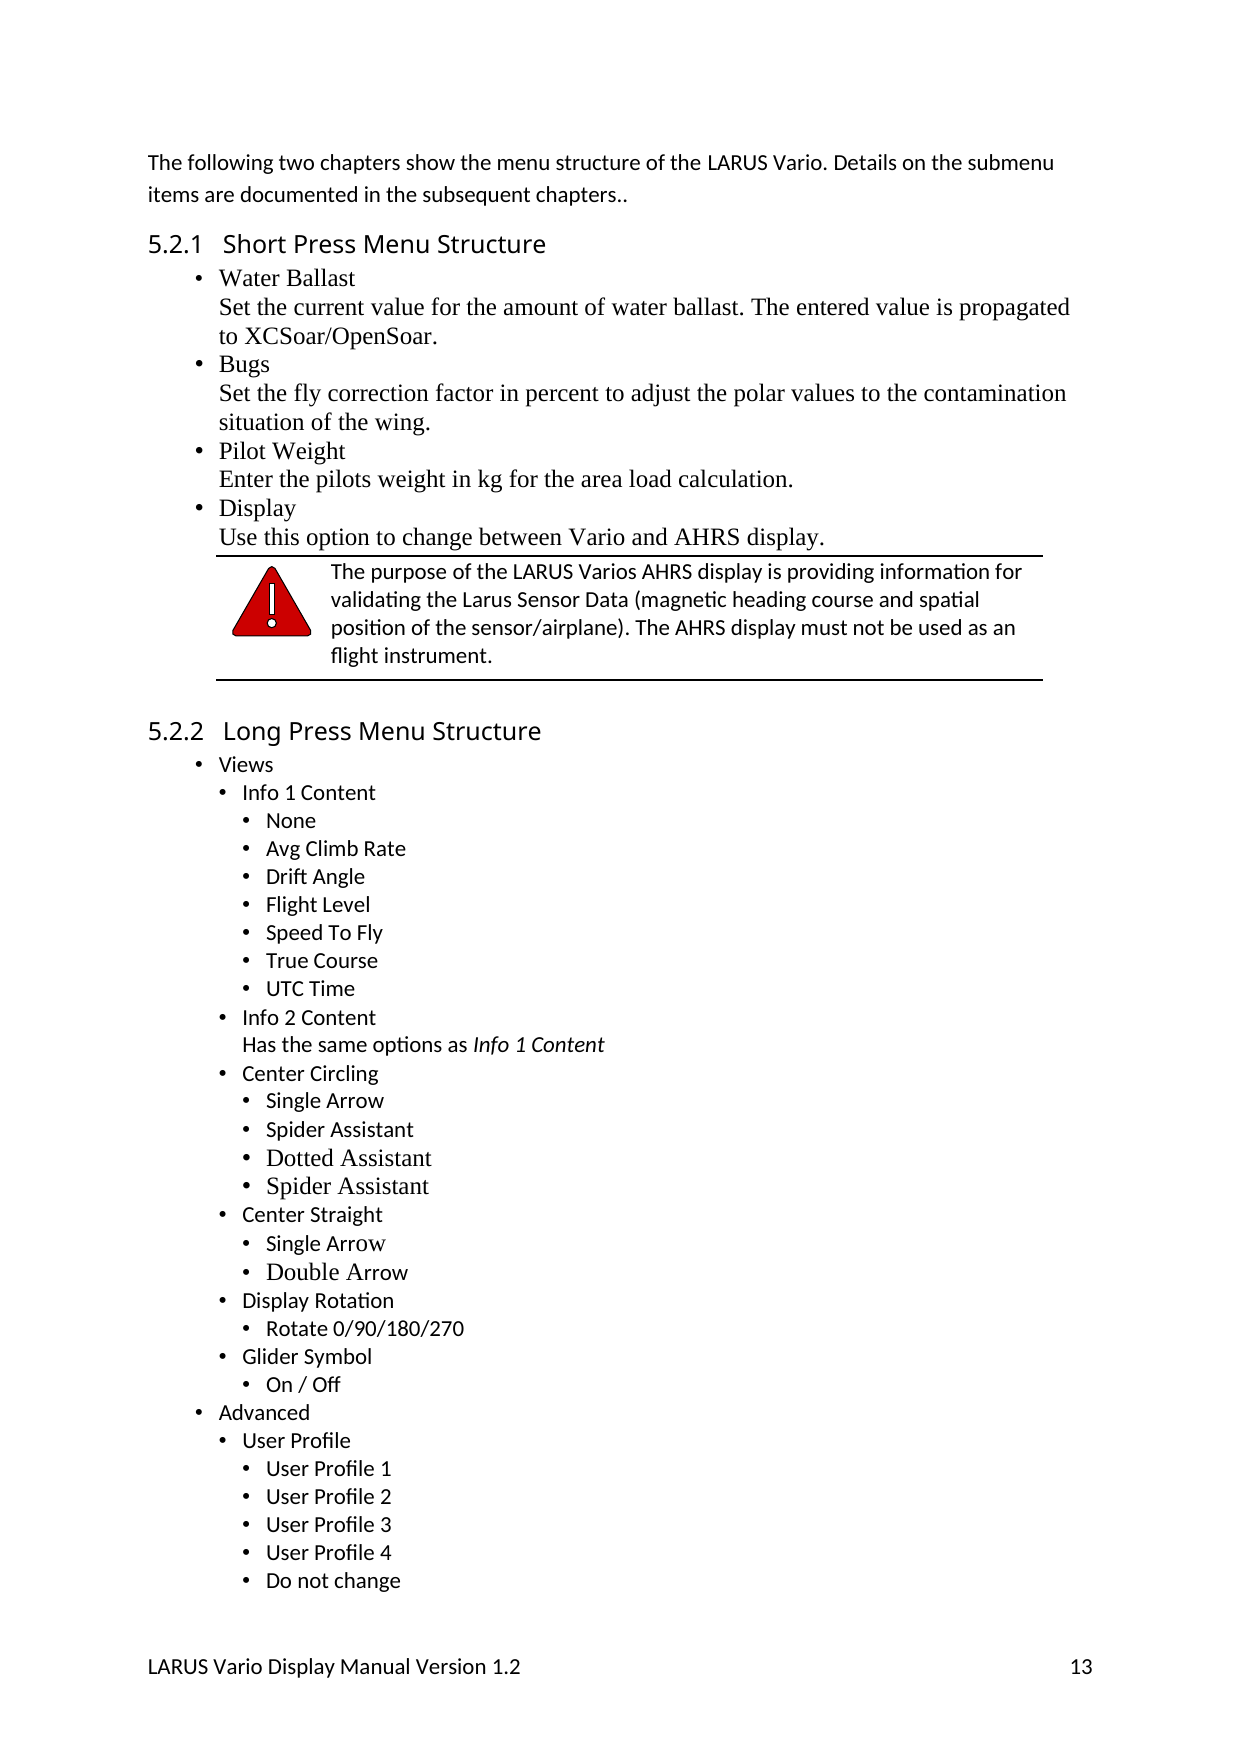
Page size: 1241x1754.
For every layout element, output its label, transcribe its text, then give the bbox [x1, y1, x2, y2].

list Display Rotation [218, 1286, 1093, 1314]
list Double Arrow [242, 1257, 1093, 1286]
list Rotate 0/90/180/270 [242, 1314, 1093, 1342]
list Avg Climb Rate [242, 834, 1093, 862]
list User Profile 1 [242, 1454, 1093, 1482]
table_header The purpose of the LARUS Varios AHRS display is providing information for validating the Larus Sensor Data (magnetic heading course and spatial position of the sensor/airplane). The AHRS display must not be used as an flight instrument. [319, 557, 1043, 679]
list UTC Time [242, 974, 1093, 1003]
list User Profile 3 [242, 1511, 1093, 1538]
list Has the same options as Info 1 Content [218, 1031, 1093, 1059]
list User Profile 4 [242, 1538, 1093, 1567]
list Info 1 Content [218, 778, 1093, 806]
list User Profile 2 [242, 1482, 1093, 1511]
list Info 2 Content [218, 1003, 1093, 1031]
list Display Use this option to change between Vario and AHRS display. [195, 493, 1093, 551]
list Single Arrow [242, 1228, 1093, 1257]
list None [242, 806, 1093, 834]
table_header [216, 557, 319, 679]
list Water Ballast Set the current value for the amount of water ballast. The entered value is propagated to XCSoar/OpenSoar. [195, 263, 1093, 349]
list Flight Level [242, 891, 1093, 918]
list Pilot Weight Enter the pilots weight in kg for the area load calculation. [195, 436, 1093, 493]
list Drift Angle [242, 862, 1093, 891]
list Dotted Assistant [242, 1143, 1093, 1171]
list Single Arrow [242, 1087, 1093, 1115]
list Views [195, 750, 1093, 778]
list On / Off [242, 1370, 1093, 1398]
list Advanced [195, 1398, 1093, 1426]
text The following two chapters show the menu structure of the LARUS Vario. Details on the submenu items are documented in the subsequent chapters.. [148, 148, 1093, 208]
list Speed To Fly [242, 918, 1093, 947]
list Do not change [242, 1567, 1093, 1594]
subtitle Short Press Menu Structure [148, 227, 1093, 261]
list Bugs Set the fly correction factor in percent to adjust the polar values to the contamination situation of the wing. [195, 349, 1093, 436]
list Center Straight [218, 1200, 1093, 1228]
list Spider Assistant [242, 1115, 1093, 1143]
list True Course [242, 947, 1093, 974]
list User Profile [218, 1426, 1093, 1454]
list Spider Assistant [242, 1171, 1093, 1200]
list Glider Symbol [218, 1342, 1093, 1370]
list Center Circling [218, 1059, 1093, 1087]
